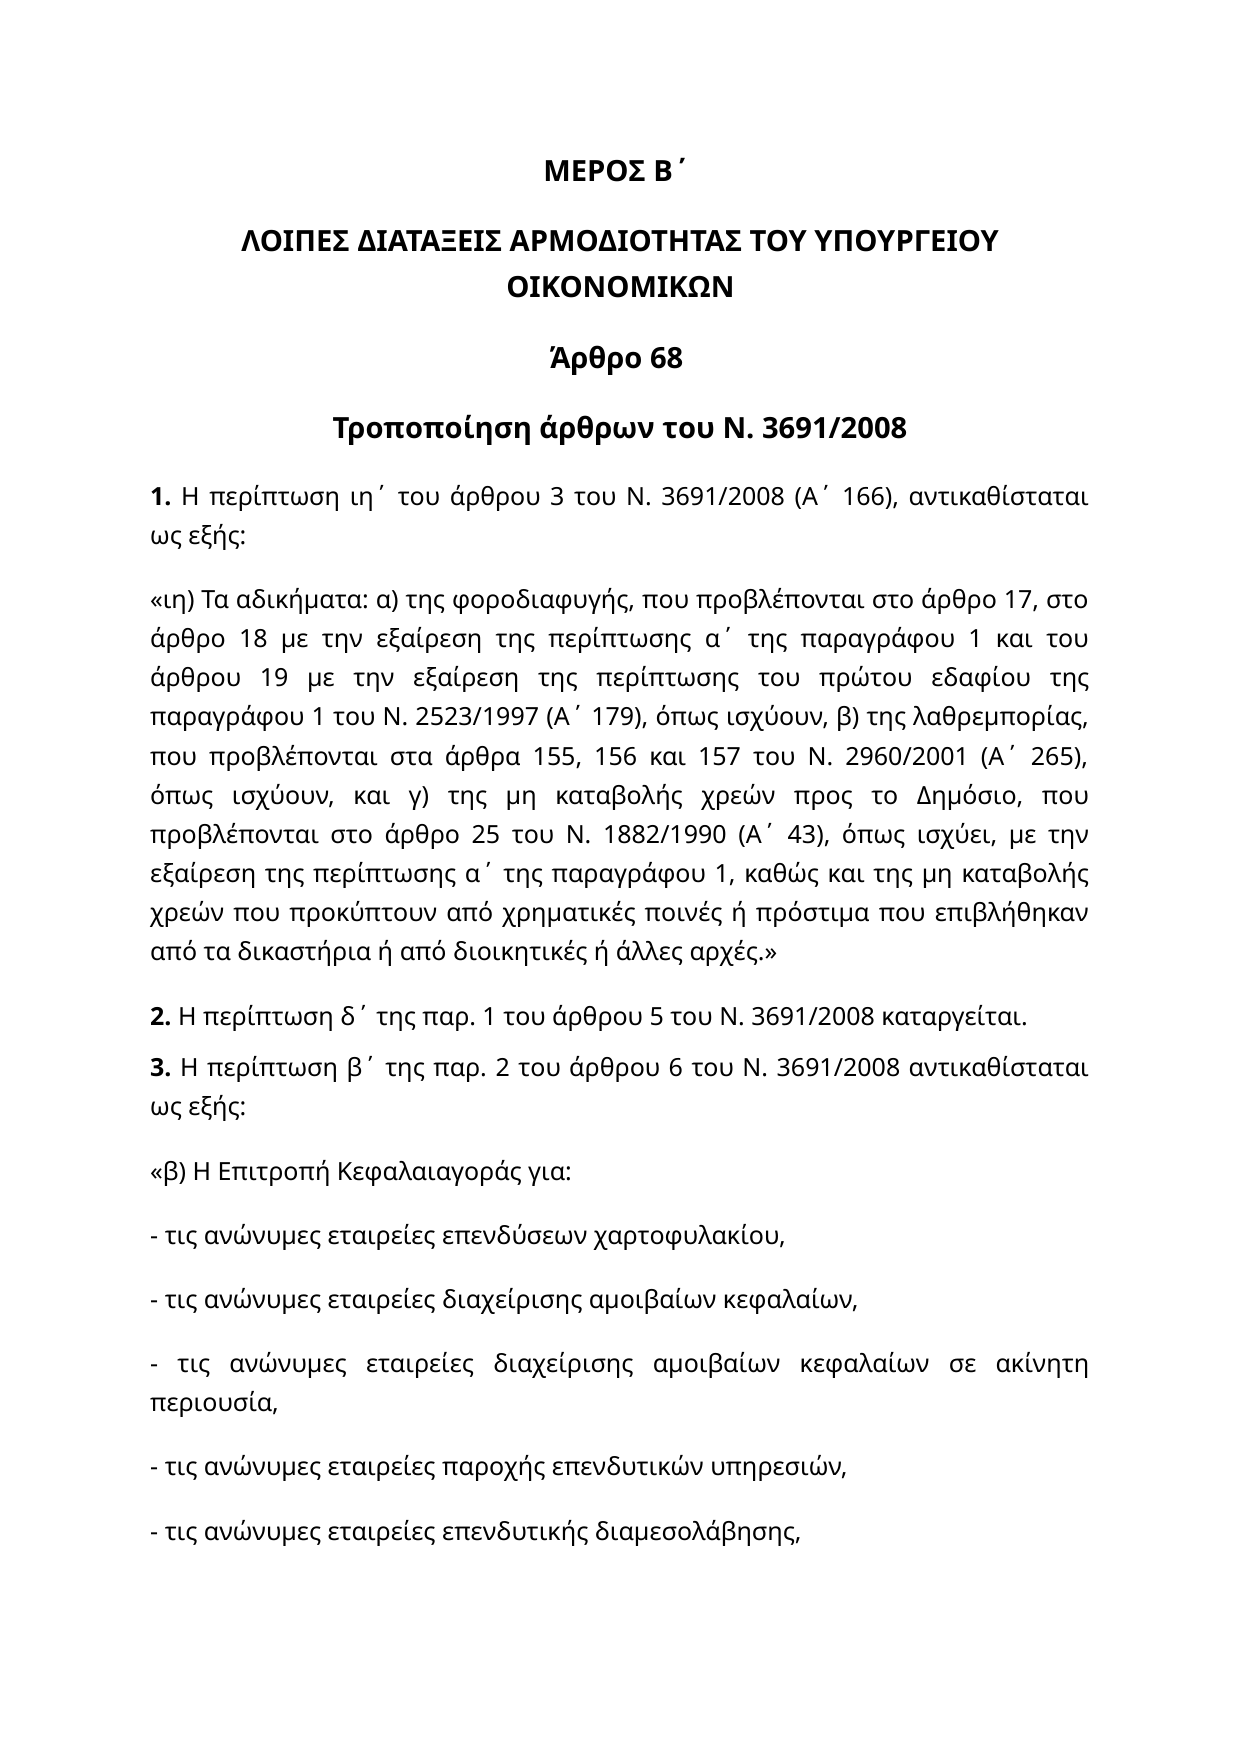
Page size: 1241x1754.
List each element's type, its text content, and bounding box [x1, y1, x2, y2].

text - τις ανώνυμες εταιρείες επενδύσεων χαρτοφυλακίου, [150, 1217, 1090, 1251]
text 2. H περίπτωση δ΄ της παρ. 1 του άρθρου 5 του Ν. 3691/2008 καταργείται. [150, 998, 1090, 1032]
text - τις ανώνυμες εταιρείες παροχής επενδυτικών υπηρεσιών, [150, 1449, 1090, 1483]
text - τις ανώνυμες εταιρείες διαχείρισης αμοιβαίων κεφαλαίων σε ακίνητη περιουσία, [150, 1346, 1090, 1419]
text - τις ανώνυμες εταιρείες διαχείρισης αμοιβαίων κεφαλαίων, [150, 1281, 1090, 1316]
subtitle Τροποποίηση άρθρων του Ν. 3691/2008 [150, 407, 1090, 447]
text - τις ανώνυμες εταιρείες επενδυτικής διαμεσολάβησης, [150, 1513, 1090, 1547]
text «β) Η Επιτροπή Κεφαλαιαγοράς για: [150, 1153, 1090, 1187]
subtitle Άρθρο 68 [150, 337, 1090, 377]
text «ιη) Τα αδικήματα: α) της φοροδιαφυγής, που προβλέπονται στο άρθρο 17, στο άρθρο 18 με την εξαίρεση της περίπτωσης α΄ της παραγράφου 1 και του άρθρου 19 με την εξαίρεση της περίπτωσης του πρώτου εδαφίου της παραγράφου 1 του Ν. 2523/1997 (Α΄ 179), όπως ισχύουν, β) της λαθρεμπορίας, που προβλέπονται στα άρθρα 155, 156 και 157 του Ν. 2960/2001 (Α΄ 265), όπως ισχύουν, και γ) της μη καταβολής χρεών προς το Δημόσιο, που προβλέπονται στο άρθρο 25 του Ν. 1882/1990 (Α΄ 43), όπως ισχύει, με την εξαίρεση της περίπτωσης α΄ της παραγράφου 1, καθώς και της μη καταβολής χρεών που προκύπτουν από χρηματικές ποινές ή πρόστιμα που επιβλήθηκαν από τα δικαστήρια ή από διοικητικές ή άλλες αρχές.» [150, 581, 1090, 968]
text 3. H περίπτωση β΄ της παρ. 2 του άρθρου 6 του Ν. 3691/2008 αντικαθίσταται ως εξής: [150, 1050, 1090, 1123]
text 1. Η περίπτωση ιη΄ του άρθρου 3 του Ν. 3691/2008 (Α΄ 166), αντικαθίσταται ως εξής: [150, 478, 1090, 551]
subtitle ΛΟΙΠΕΣ ΔΙΑΤΑΞΕΙΣ ΑΡΜΟΔΙΟΤΗΤΑΣ ΤΟΥ ΥΠΟΥΡΓΕΙΟΥ ΟΙΚΟΝΟΜΙΚΩΝ [150, 221, 1090, 306]
subtitle ΜΕΡΟΣ Β΄ [150, 150, 1090, 190]
